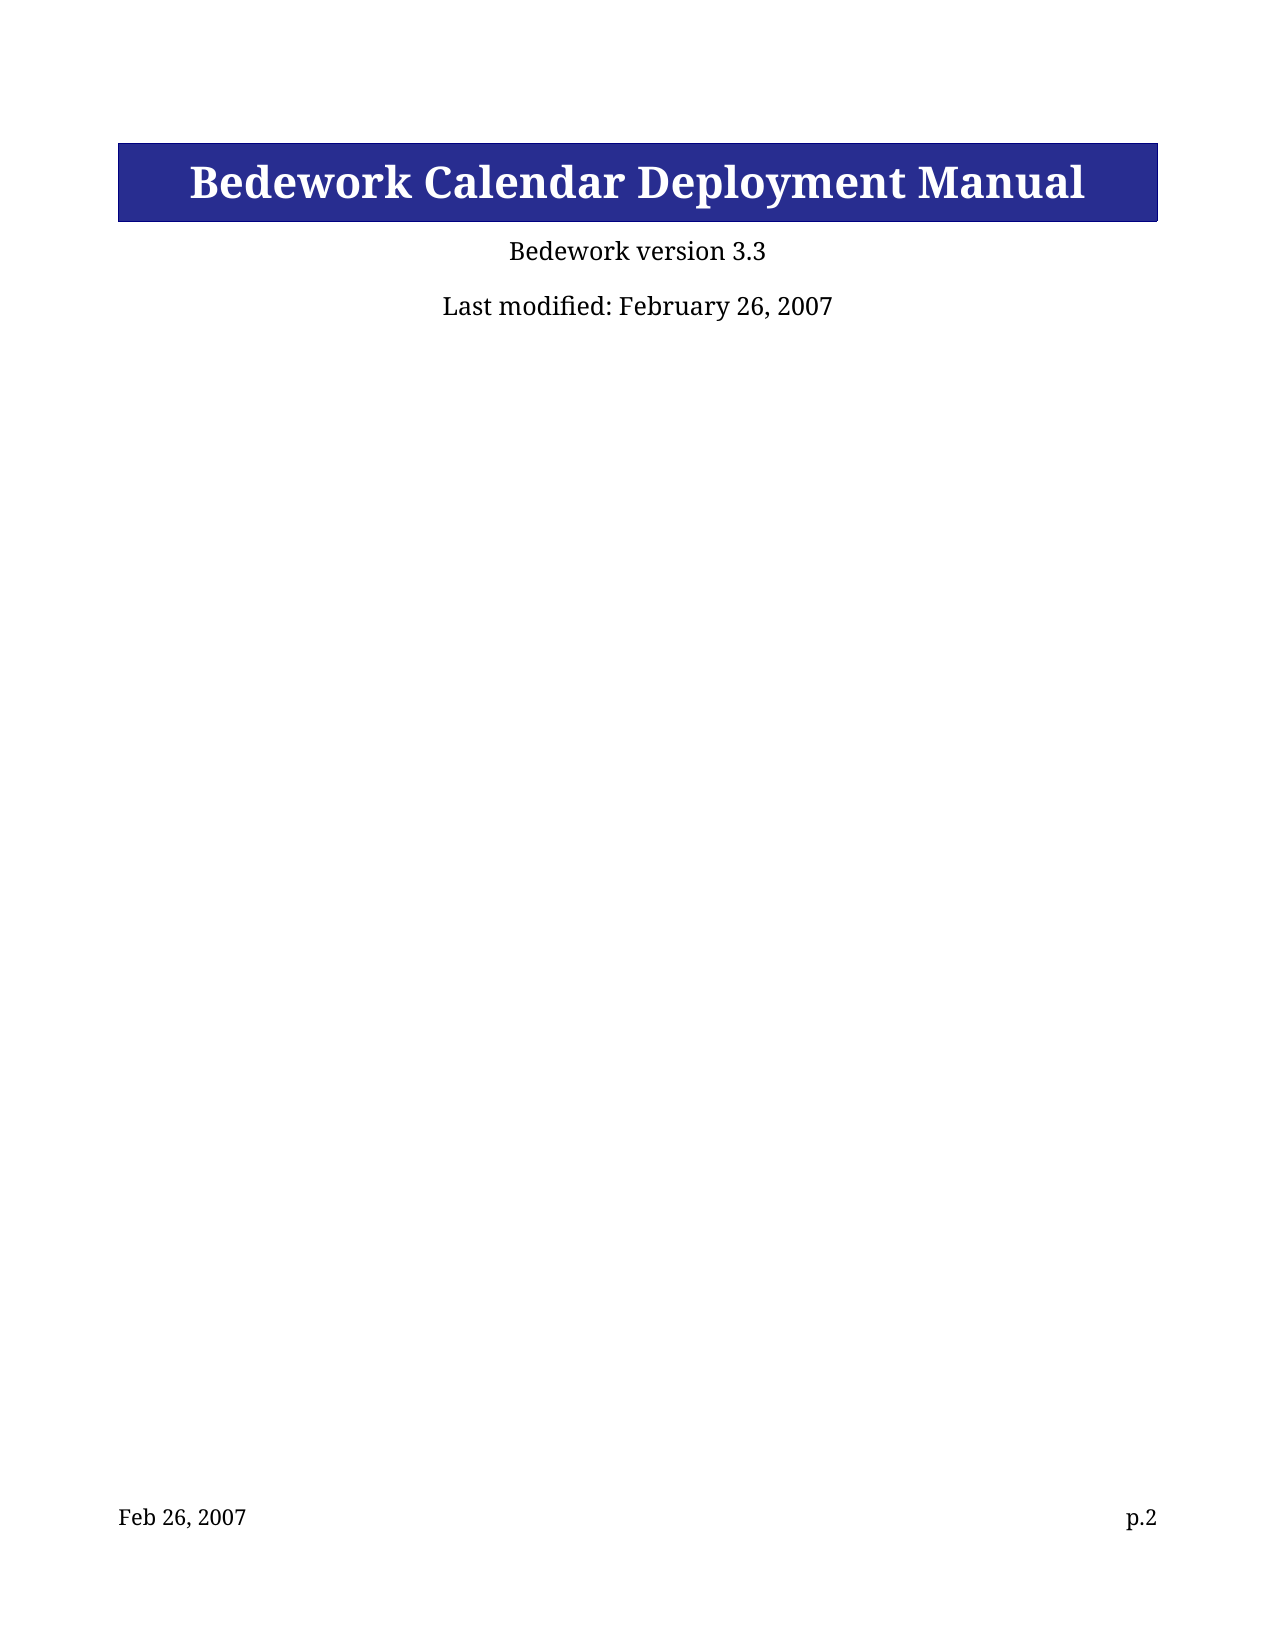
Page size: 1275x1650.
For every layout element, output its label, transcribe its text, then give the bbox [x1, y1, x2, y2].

text Last modified: February 26, 2007 [118, 288, 1157, 322]
subtitle Bedework Calendar Deployment Manual [119, 144, 1157, 221]
text Bedework version 3.3 [118, 233, 1157, 267]
